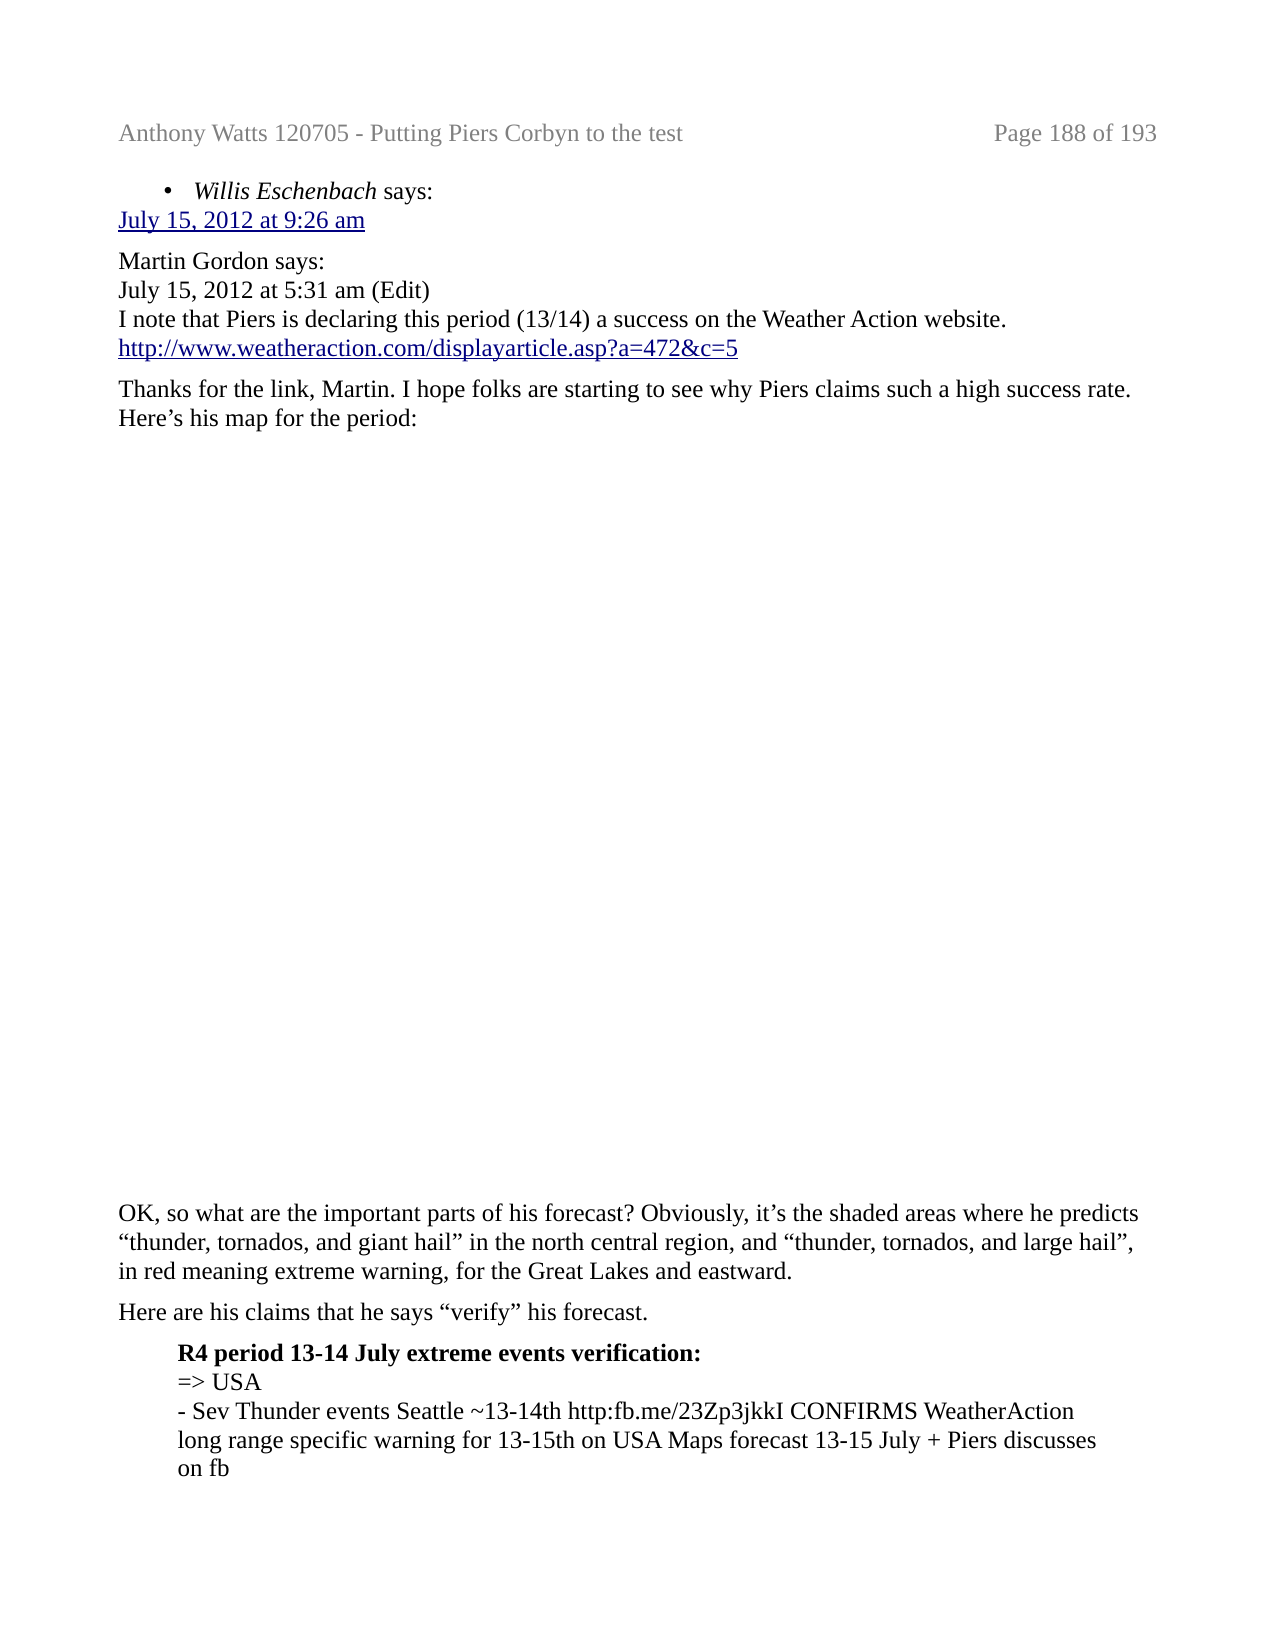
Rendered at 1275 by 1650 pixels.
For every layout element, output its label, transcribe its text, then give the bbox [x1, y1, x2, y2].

text Thanks for the link, Martin. I hope folks are starting to see why Piers claims such a high success rate. Here’s his map for the period: [118, 374, 1157, 431]
list Willis Eschenbach says: [164, 176, 1157, 205]
text Here are his claims that he says “verify” his forecast. [118, 1297, 1157, 1326]
text R4 period 13-14 July extreme events verification: => USA - Sev Thunder events Seattle ~13-14th http:fb.me/23Zp3jkkI CONFIRMS WeatherAction long range specific warning for 13-15th on USA Maps forecast 13-15 July + Piers discusses on fb [177, 1338, 1098, 1482]
text Martin Gordon says: July 15, 2012 at 5:31 am (Edit) I note that Piers is declaring this period (13/14) a success on the Weather Action website. http://www.weatheraction.com/displayarticle.asp?a=472&c=5 [118, 246, 1157, 361]
text OK, so what are the important parts of his forecast? Obviously, it’s the shaded areas where he predicts “thunder, tornados, and giant hail” in the north central region, and “thunder, tornados, and large hail”, in red meaning extreme warning, for the Great Lakes and eastward. [118, 1198, 1157, 1285]
text July 15, 2012 at 9:26 am [118, 205, 1157, 234]
